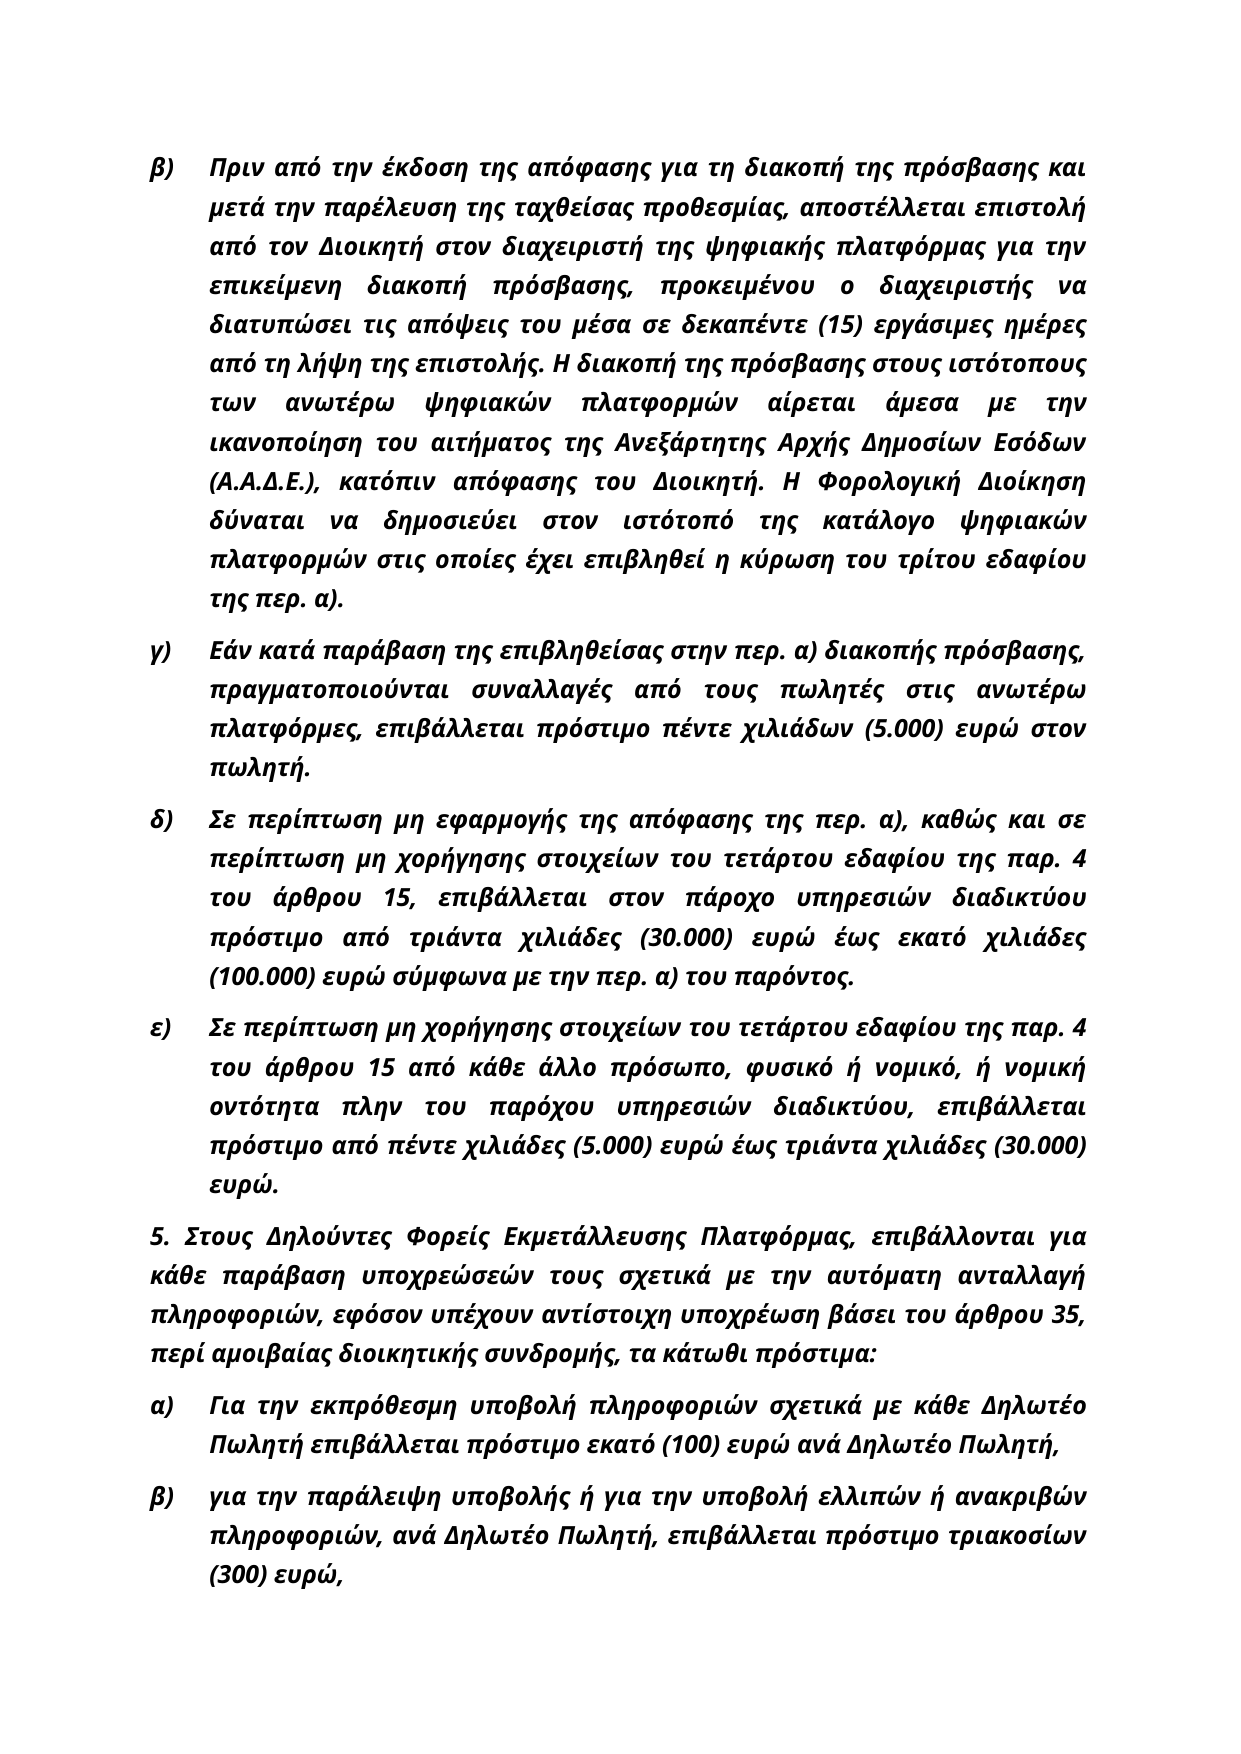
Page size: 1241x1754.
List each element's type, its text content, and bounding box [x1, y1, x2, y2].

list β) Πριν από την έκδοση της απόφασης για τη διακοπή της πρόσβασης και μετά την παρέλευση της ταχθείσας προθεσμίας, αποστέλλεται επιστολή από τον Διοικητή στον διαχειριστή της ψηφιακής πλατφόρμας για την επικείμενη διακοπή πρόσβασης, προκειμένου ο διαχειριστής να διατυπώσει τις απόψεις του μέσα σε δεκαπέντε (15) εργάσιμες ημέρες από τη λήψη της επιστολής. Η διακοπή της πρόσβασης στους ιστότοπους των ανωτέρω ψηφιακών πλατφορμών αίρεται άμεσα με την ικανοποίηση του αιτήματος της Ανεξάρτητης Αρχής Δημοσίων Εσόδων (Α.Α.Δ.Ε.), κατόπιν απόφασης του Διοικητή. Η Φορολογική Διοίκηση δύναται να δημοσιεύει στον ιστότοπό της κατάλογο ψηφιακών πλατφορμών στις οποίες έχει επιβληθεί η κύρωση του τρίτου εδαφίου της περ. α). [150, 150, 1090, 615]
list γ) Εάν κατά παράβαση της επιβληθείσας στην περ. α) διακοπής πρόσβασης, πραγματοποιούνται συναλλαγές από τους πωλητές στις ανωτέρω πλατφόρμες, επιβάλλεται πρόστιμο πέντε χιλιάδων (5.000) ευρώ στον πωλητή. [150, 632, 1090, 784]
text 5. Στους Δηλούντες Φορείς Εκμετάλλευσης Πλατφόρμας, επιβάλλονται για κάθε παράβαση υποχρεώσεών τους σχετικά με την αυτόματη ανταλλαγή πληροφοριών, εφόσον υπέχουν αντίστοιχη υποχρέωση βάσει του άρθρου 35, περί αμοιβαίας διοικητικής συνδρομής, τα κάτωθι πρόστιμα: [150, 1218, 1090, 1370]
list β) για την παράλειψη υποβολής ή για την υποβολή ελλιπών ή ανακριβών πληροφοριών, ανά Δηλωτέο Πωλητή, επιβάλλεται πρόστιμο τριακοσίων (300) ευρώ, [150, 1478, 1090, 1591]
list δ) Σε περίπτωση μη εφαρμογής της απόφασης της περ. α), καθώς και σε περίπτωση μη χορήγησης στοιχείων του τετάρτου εδαφίου της παρ. 4 του άρθρου 15, επιβάλλεται στον πάροχο υπηρεσιών διαδικτύου πρόστιμο από τριάντα χιλιάδες (30.000) ευρώ έως εκατό χιλιάδες (100.000) ευρώ σύμφωνα με την περ. α) του παρόντος. [150, 802, 1090, 992]
list ε) Σε περίπτωση μη χορήγησης στοιχείων του τετάρτου εδαφίου της παρ. 4 του άρθρου 15 από κάθε άλλο πρόσωπο, φυσικό ή νομικό, ή νομική οντότητα πλην του παρόχου υπηρεσιών διαδικτύου, επιβάλλεται πρόστιμο από πέντε χιλιάδες (5.000) ευρώ έως τριάντα χιλιάδες (30.000) ευρώ. [150, 1010, 1090, 1201]
list α) Για την εκπρόθεσμη υποβολή πληροφοριών σχετικά με κάθε Δηλωτέο Πωλητή επιβάλλεται πρόστιμο εκατό (100) ευρώ ανά Δηλωτέο Πωλητή, [150, 1387, 1090, 1461]
